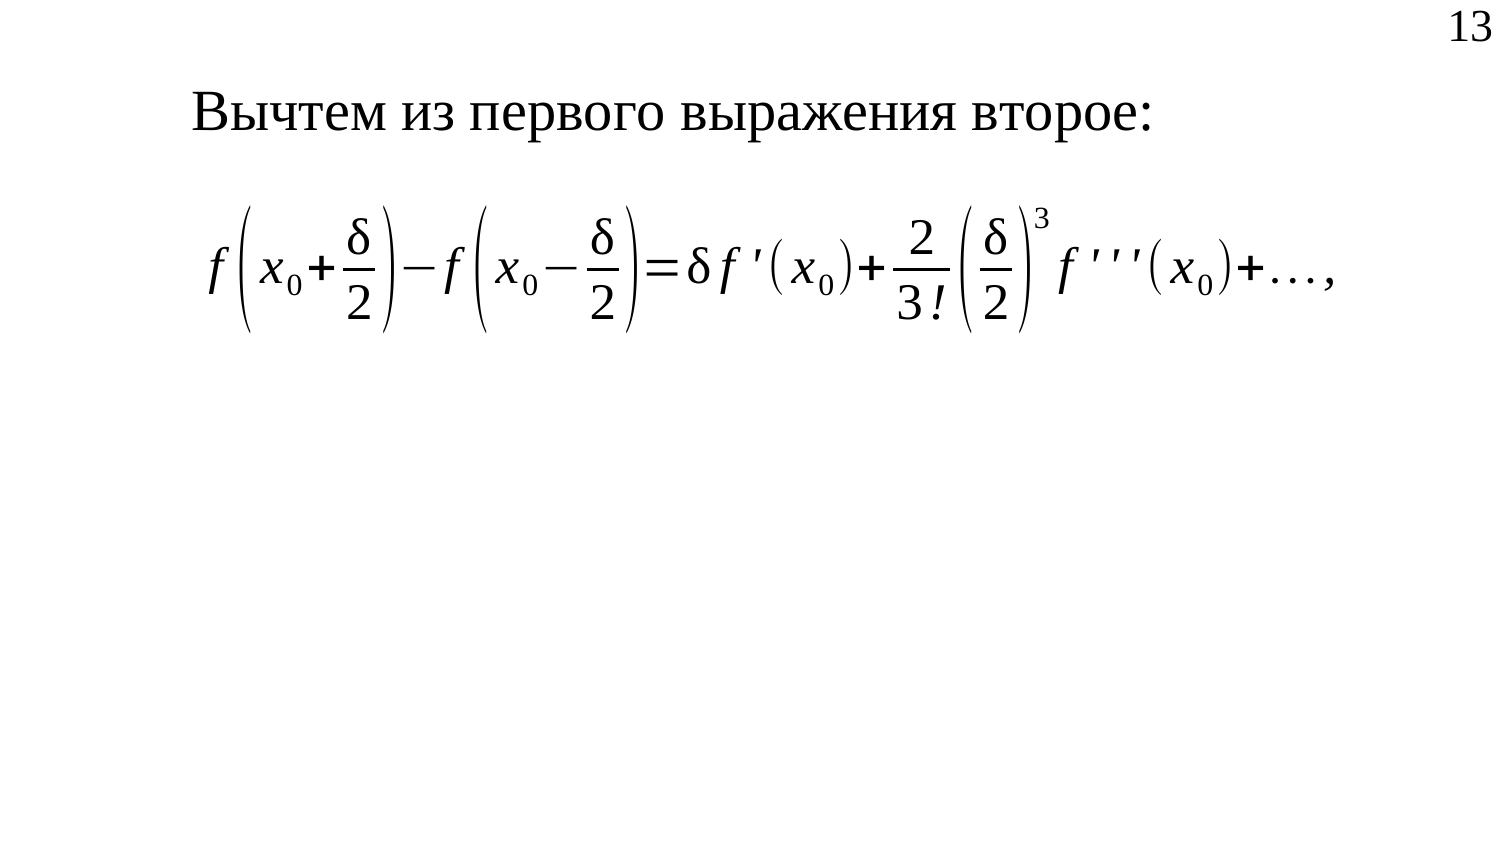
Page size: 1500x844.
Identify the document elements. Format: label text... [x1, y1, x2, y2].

text_box Вычтем из первого выражения второе: [177, 64, 1324, 176]
chart [184, 201, 1359, 337]
